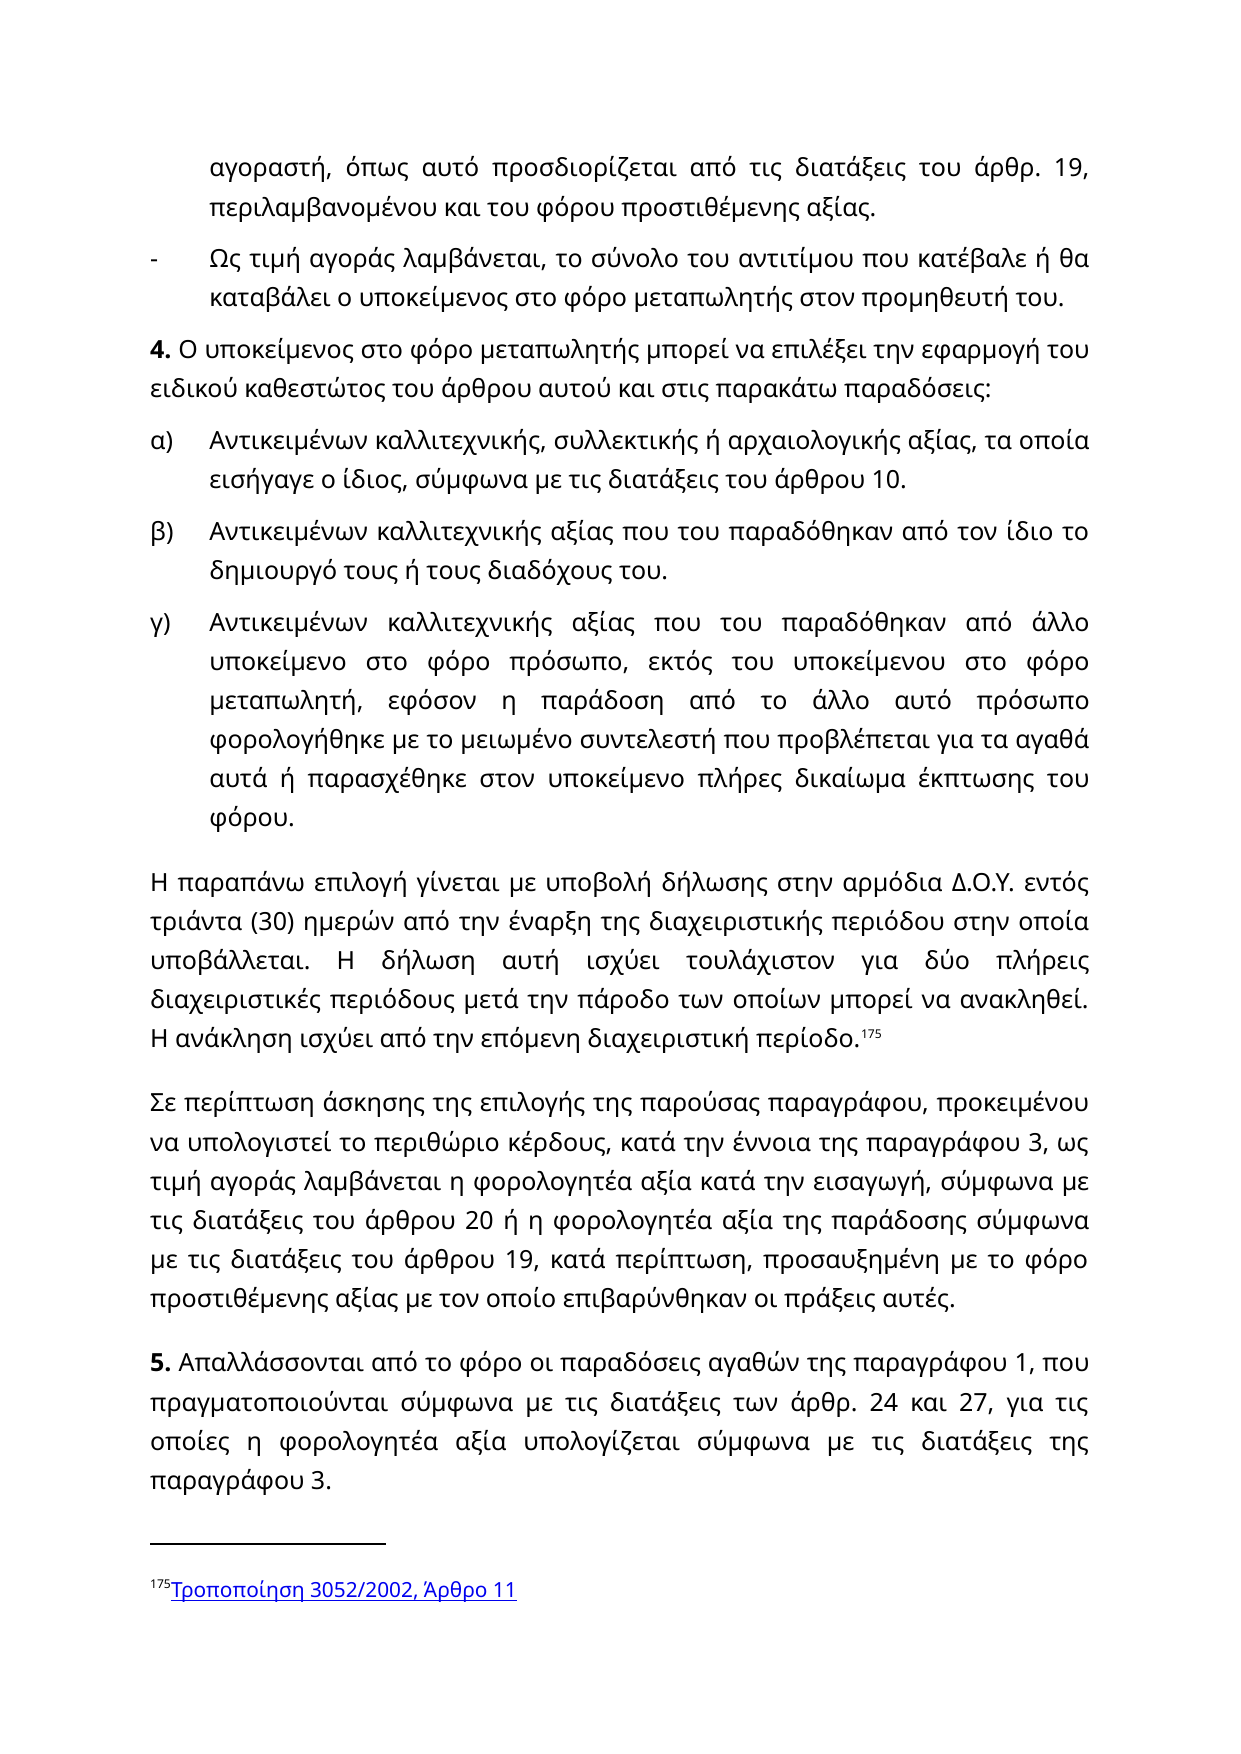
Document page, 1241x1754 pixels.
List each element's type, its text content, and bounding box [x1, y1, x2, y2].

list β) Αντικειμένων καλλιτεχνικής αξίας που του παραδόθηκαν από τον ίδιο το δημιουργό τους ή τους διαδόχους του. [150, 513, 1090, 587]
text Η παραπάνω επιλογή γίνεται με υποβολή δήλωσης στην αρμόδια Δ.Ο.Υ. εντός τριάντα (30) ημερών από την έναρξη της διαχειριστικής περιόδου στην οποία υποβάλλεται. Η δήλωση αυτή ισχύει τουλάχιστον για δύο πλήρεις διαχειριστικές περιόδους μετά την πάροδο των οποίων μπορεί να ανακληθεί. Η ανάκληση ισχύει από την επόμενη διαχειριστική περίοδο. [150, 864, 1090, 1055]
list γ) Αντικειμένων καλλιτεχνικής αξίας που του παραδόθηκαν από άλλο υποκείμενο στο φόρο πρόσωπο, εκτός του υποκείμενου στο φόρο μεταπωλητή, εφόσον η παράδοση από το άλλο αυτό πρόσωπο φορολογήθηκε με το μειωμένο συντελεστή που προβλέπεται για τα αγαθά αυτά ή παρασχέθηκε στον υποκείμενο πλήρες δικαίωμα έκπτωσης του φόρου. [150, 604, 1090, 834]
text Σε περίπτωση άσκησης της επιλογής της παρούσας παραγράφου, προκειμένου να υπολογιστεί το περιθώριο κέρδους, κατά την έννοια της παραγράφου 3, ως τιμή αγοράς λαμβάνεται η φορολογητέα αξία κατά την εισαγωγή, σύμφωνα με τις διατάξεις του άρθρου 20 ή η φορολογητέα αξία της παράδοσης σύμφωνα με τις διατάξεις του άρθρου 19, κατά περίπτωση, προσαυξημένη με το φόρο προστιθέμενης αξίας με τον οποίο επιβαρύνθηκαν οι πράξεις αυτές. [150, 1085, 1090, 1315]
text Τροποποίηση 3052/2002, Άρθρο 11 [150, 1576, 1090, 1604]
text 4. Ο υποκείμενος στο φόρο μεταπωλητής μπορεί να επιλέξει την εφαρμογή του ειδικού καθεστώτος του άρθρου αυτού και στις παρακάτω παραδόσεις: [150, 332, 1090, 405]
text 5. Απαλλάσσονται από το φόρο οι παραδόσεις αγαθών της παραγράφου 1, που πραγματοποιούνται σύμφωνα με τις διατάξεις των άρθρ. 24 και 27, για τις οποίες η φορολογητέα αξία υπολογίζεται σύμφωνα με τις διατάξεις της παραγράφου 3. [150, 1345, 1090, 1497]
list α) Αντικειμένων καλλιτεχνικής, συλλεκτικής ή αρχαιολογικής αξίας, τα οποία εισήγαγε ο ίδιος, σύμφωνα με τις διατάξεις του άρθρου 10. [150, 422, 1090, 496]
list - Ως τιμή αγοράς λαμβάνεται, το σύνολο του αντιτίμου που κατέβαλε ή θα καταβάλει ο υποκείμενος στο φόρο μεταπωλητής στον προμηθευτή του. [150, 241, 1090, 314]
list αγοραστή, όπως αυτό προσδιορίζεται από τις διατάξεις του άρθρ. 19, περιλαμβανομένου και του φόρου προστιθέμενης αξίας. [150, 150, 1090, 223]
